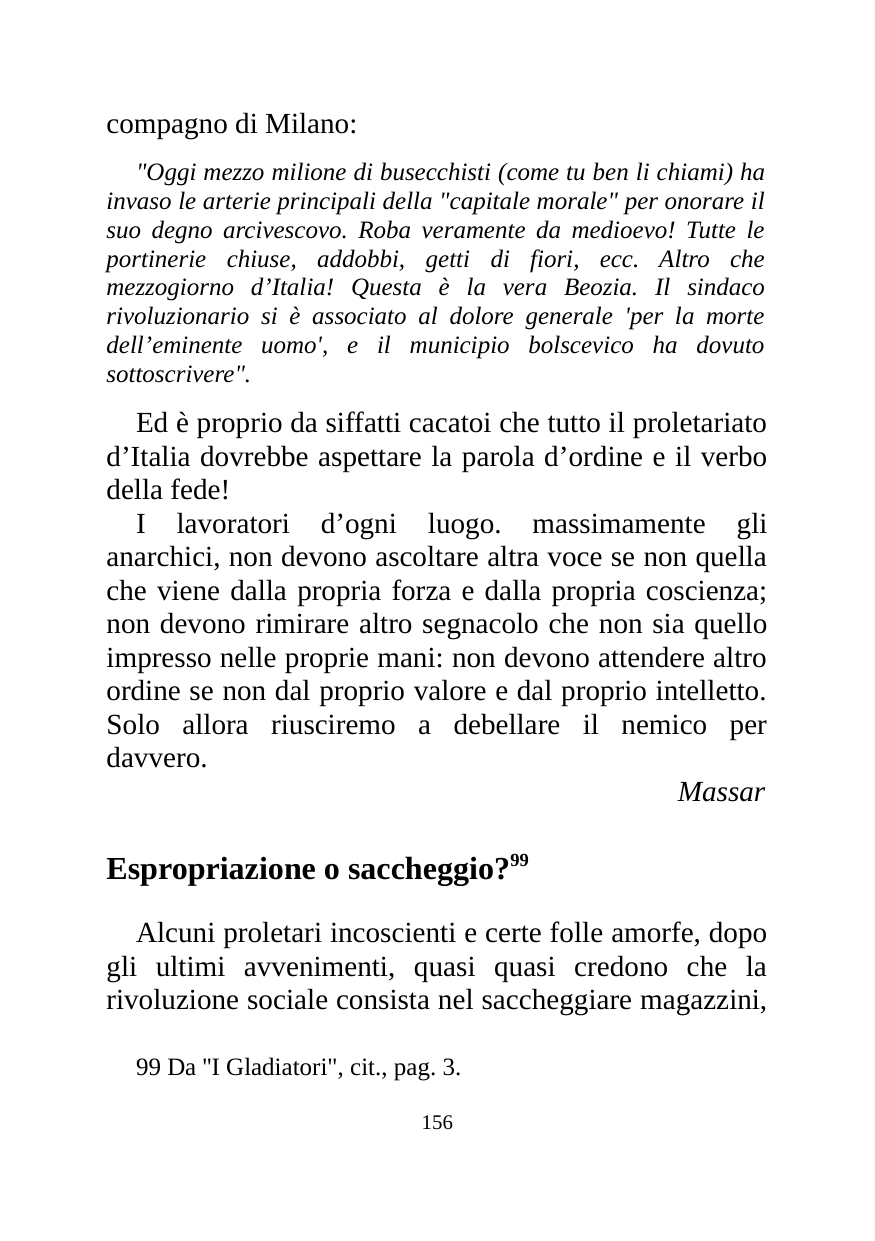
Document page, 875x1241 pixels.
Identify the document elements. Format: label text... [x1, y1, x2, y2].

text Massar [106, 774, 768, 808]
text Alcuni proletari incoscienti e certe folle amorfe, dopo gli ultimi avvenimenti, quasi quasi credono che la rivoluzione sociale consista nel saccheggiare magazzini, [106, 915, 768, 1016]
subtitle Espropriazione o saccheggio? [106, 849, 768, 886]
text Da ''I Gladiatori", cit., pag. 3. [106, 1052, 768, 1080]
text "Oggi mezzo milione di busecchisti (come tu ben li chiami) ha invaso le arterie principali della "capitale morale" per onorare il suo degno arcivescovo. Roba veramente da medioevo! Tutte le portinerie chiuse, addobbi, getti di fiori, ecc. Altro che mezzogiorno d’Italia! Questa è la vera Beozia. Il sindaco rivoluzionario si è associato al dolore generale 'per la morte dell’eminente uomo', e il municipio bolscevico ha dovuto sottoscrivere". [106, 157, 768, 387]
text compagno di Milano: [106, 106, 768, 140]
text Ed è proprio da siffatti cacatoi che tutto il proletariato d’Italia dovrebbe aspettare la parola d’ordine e il verbo della fede! [106, 405, 768, 506]
text I lavoratori d’ogni luogo. massimamente gli anarchici, non devono ascoltare altra voce se non quella che viene dalla propria forza e dalla propria coscienza; non devono rimirare altro segnacolo che non sia quello impresso nelle proprie mani: non devono attendere altro ordine se non dal proprio valore e dal proprio intelletto. Solo allora riusciremo a debellare il nemico per davvero. [106, 506, 768, 774]
